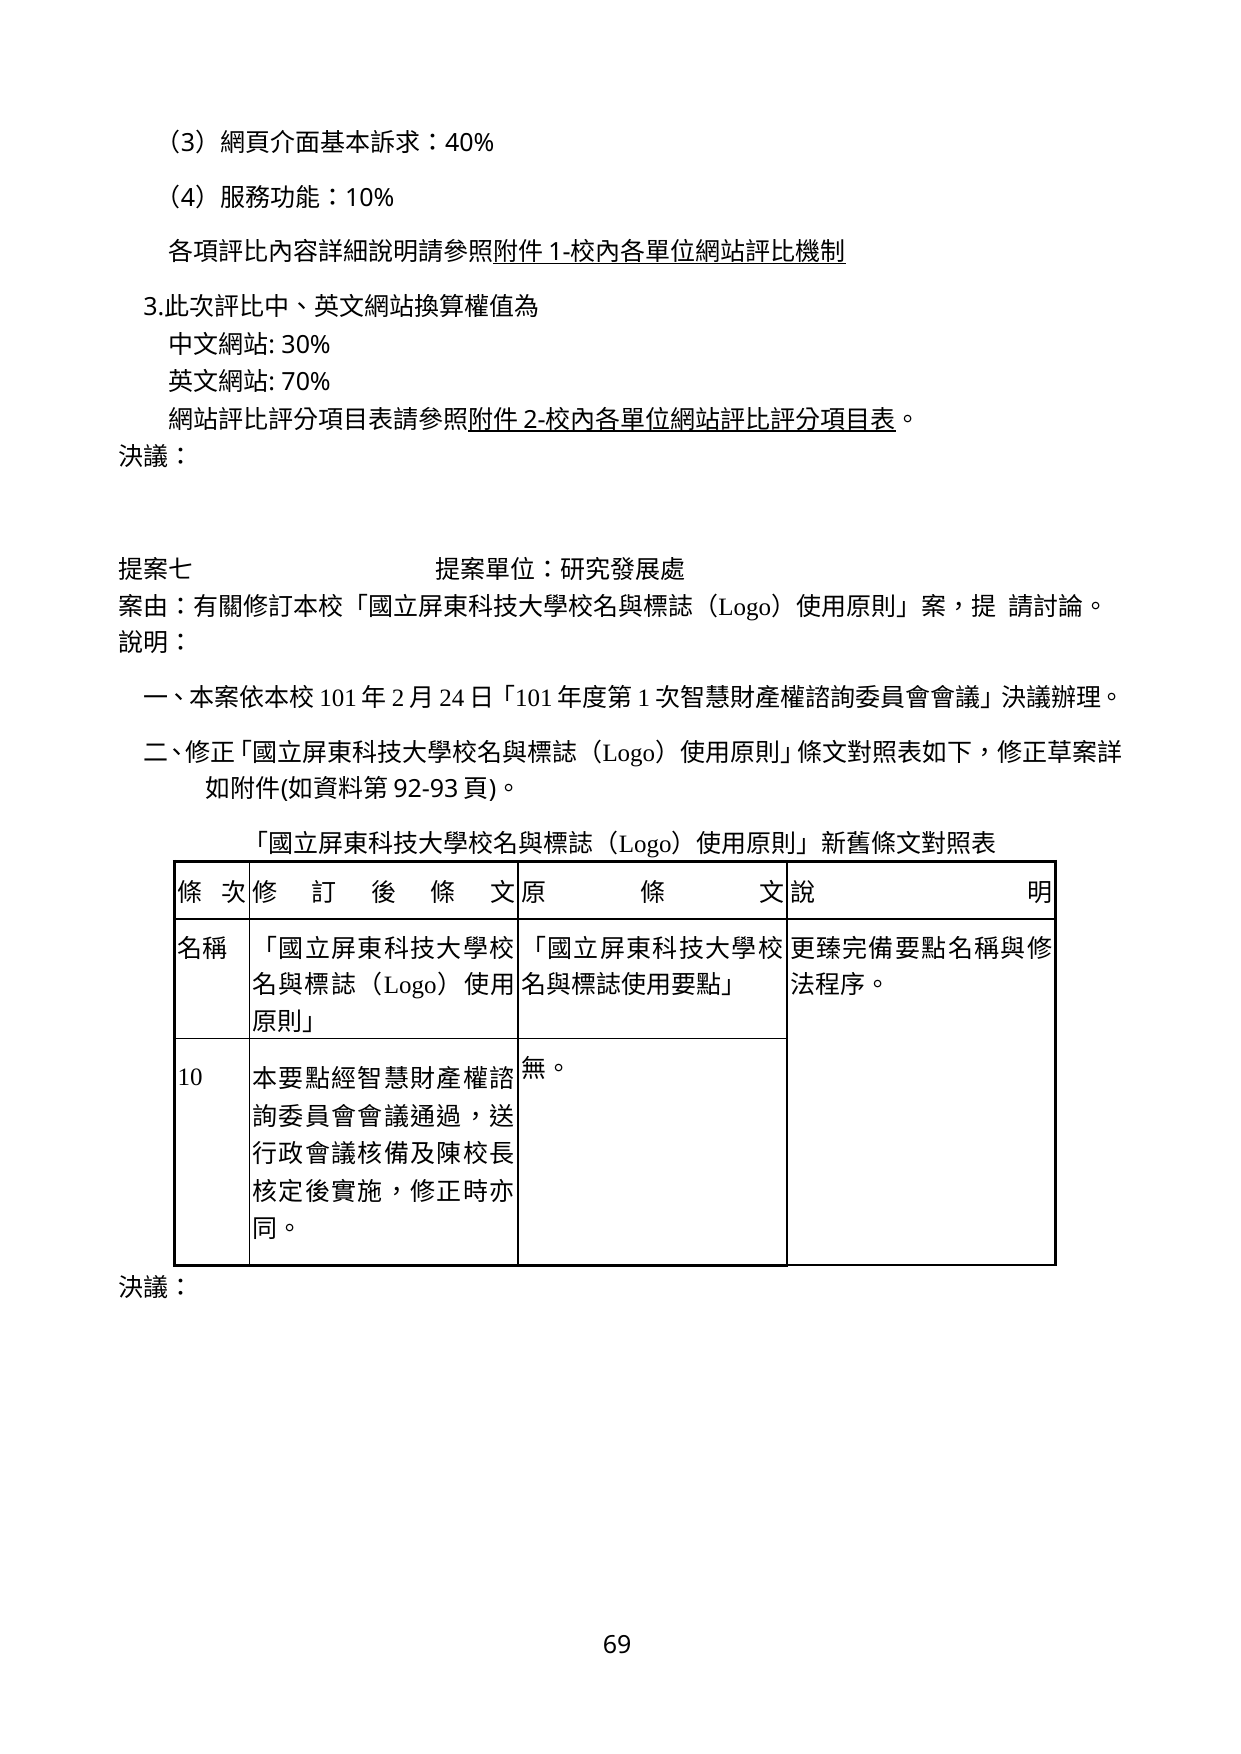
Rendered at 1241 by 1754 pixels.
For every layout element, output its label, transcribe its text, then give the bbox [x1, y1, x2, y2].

text 「國立屏東科技大學校名與標誌（Logo）使用原則」新舊條文對照表 [118, 823, 1122, 860]
text （3）網頁介面基本訴求：40% [118, 123, 1122, 159]
text 3.此次評比中、英文網站換算權值為 中文網站: 30% 英文網站: 70% 網站評比評分項目表請參照附件2-校內各單位網站評比評分項目表。 [143, 286, 1122, 436]
table_cell 「國立屏東科技大學校名與標誌使用要點」 [519, 920, 786, 1037]
table_cell 更臻完備要點名稱與修法程序。 [788, 920, 1054, 1264]
table_header 條次 [176, 863, 249, 918]
table_cell 本要點經智慧財產權諮詢委員會會議通過，送行政會議核備及陳校長核定後實施，修正時亦同。 [250, 1039, 517, 1264]
text 說明： [118, 622, 1122, 658]
table_header 說明 [788, 863, 1054, 918]
text 決議： [118, 436, 1122, 473]
table_cell 名稱 [176, 920, 249, 1037]
table_header 原條文 [519, 863, 786, 918]
table_cell 10 [176, 1039, 249, 1264]
text 案由：有關修訂本校「國立屏東科技大學校名與標誌（Logo）使用原則」案，提 請討論。 [118, 586, 1122, 622]
table_cell 「國立屏東科技大學校名與標誌（Logo）使用原則」 [250, 920, 517, 1037]
text 二、修正「國立屏東科技大學校名與標誌（Logo）使用原則」條文對照表如下，修正草案詳如附件(如資料第92-93頁)。 [143, 732, 1122, 805]
text （4）服務功能：10% [118, 177, 1122, 213]
text 一、本案依本校101年2月24日「101年度第1次智慧財產權諮詢委員會會議」決議辦理。 [118, 677, 1122, 713]
table_header 修訂後條文 [250, 863, 517, 918]
text 提案七 提案單位：研究發展處 [118, 548, 1122, 586]
text 決議： [118, 1267, 1122, 1303]
table_cell 無。 [519, 1039, 786, 1264]
text 各項評比內容詳細說明請參照附件1-校內各單位網站評比機制 [168, 232, 1122, 268]
